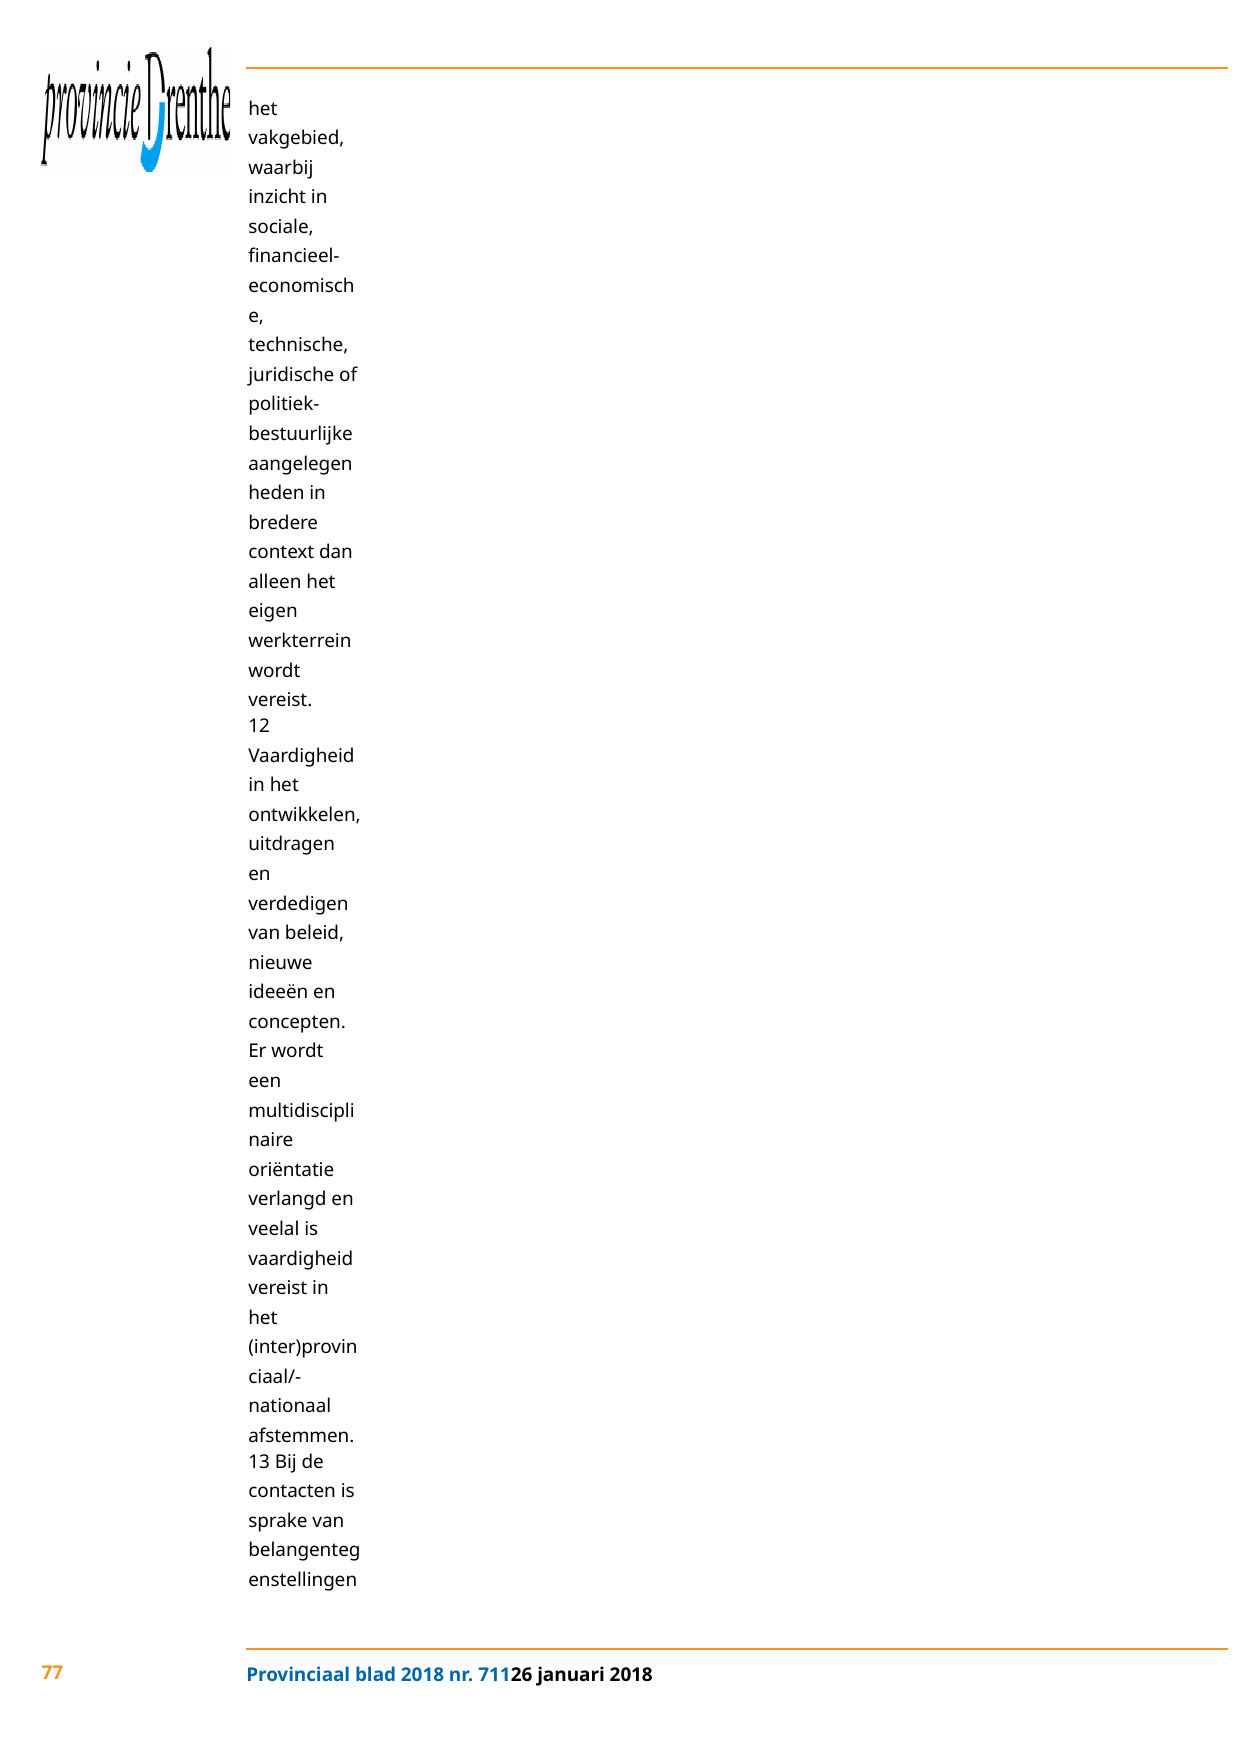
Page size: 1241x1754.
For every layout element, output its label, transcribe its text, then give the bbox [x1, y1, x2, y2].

table_cell [587, 95, 700, 1592]
table_cell het vakgebied, waarbij inzicht in sociale, financieel-economische, technische, juridische of politiek-bestuurlijke aangelegenheden in bredere context dan alleen het eigen werkterrein wordt vereist. [248, 95, 361, 712]
table_cell 12 Vaardigheid in het ontwikkelen, uitdragen en verdedigen van beleid, nieuwe ideeën en concepten. Er wordt een multidisciplinaire oriëntatie verlangd en veelal is vaardigheid vereist in het (inter)provinciaal/-nationaal afstemmen. [248, 712, 361, 1448]
table_cell [474, 95, 587, 1592]
table_cell [926, 95, 1038, 1592]
table_cell [700, 95, 813, 1592]
table_cell [361, 95, 474, 1592]
picture [41, 47, 231, 172]
table_cell 13 Bij de contacten is sprake van belangentegenstellingen [248, 1448, 361, 1592]
table_cell [813, 95, 926, 1592]
table_cell [1039, 95, 1152, 1592]
